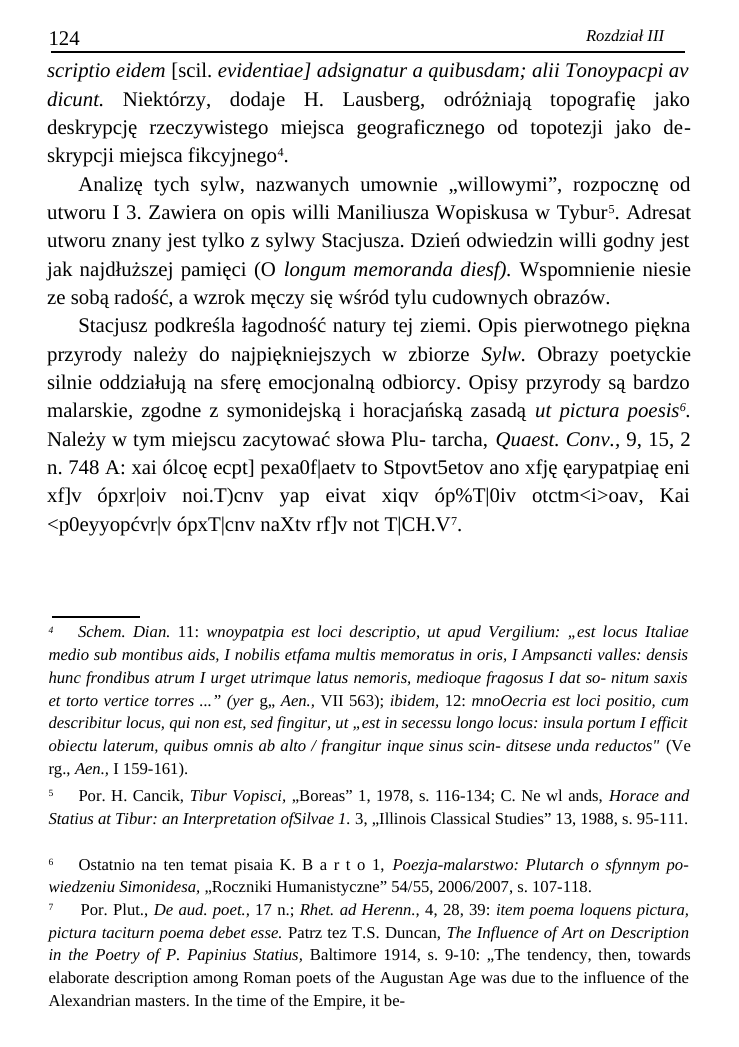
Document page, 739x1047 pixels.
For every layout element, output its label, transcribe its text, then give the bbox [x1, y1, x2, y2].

text 6 Ostatnio na ten temat pisaia K. B a r t o 1, Poezja-malarstwo: Plutarch o sfynnym po- wiedzeniu Simonidesa, „Roczniki Humanistyczne” 54/55, 2006/2007, s. 107-118. [48, 854, 691, 895]
text Stacjusz podkreśla łagodność natury tej ziemi. Opis pierwotnego piękna przyrody należy do najpiękniejszych w zbiorze Sylw. Obra­zy poetyckie silnie oddziałują na sferę emocjonalną odbiorcy. Opisy przyrody są bardzo malarskie, zgodne z symonidejską i horacjańską zasadą ut pictura poesis6. Należy w tym miejscu zacytować słowa Plu- tarcha, Quaest. Conv., 9, 15, 2 n. 748 A: xai ólcoę ecpt] pexa0f|aetv to Stpovt5etov ano xfję ęarypatpiaę eni xf]v ópxr|oiv noi.T)cnv yap eivat xiqv óp%T|0iv otctm<i>oav, Kai <p0eyyopćvr|v ópxT|cnv naXtv rf]v not T|CH.V7. [47, 313, 691, 536]
text 124 [48, 26, 86, 50]
text scriptio eidem [scil. evidentiae] adsignatur a ąuibusdam; alii Tonoypacpi av dicunt. Niektórzy, dodaje H. Lausberg, odróżniają topografię jako deskrypcję rzeczywistego miejsca geograficznego od topotezji jako de­skrypcji miejsca fikcyjnego4. [47, 58, 691, 167]
text Analizę tych sylw, nazwanych umownie „willowymi”, rozpocznę od utworu I 3. Zawiera on opis willi Maniliusza Wopiskusa w Tybur5. Adresat utworu znany jest tylko z sylwy Stacjusza. Dzień odwiedzin willi godny jest jak najdłuższej pamięci (O longum memoranda diesf). Wspomnienie niesie ze sobą radość, a wzrok męczy się wśród tylu cu­downych obrazów. [47, 172, 691, 309]
text 4 Schem. Dian. 11: wnoypatpia est loci descriptio, ut apud Vergilium: „est locus Italiae medio sub montibus aids, I nobilis etfama multis memoratus in oris, I Ampsancti valles: densis hunc frondibus atrum I urget utrimque latus nemoris, medioque fragosus I dat so- nitum saxis et torto vertice torres ...” (yer g„ Aen., VII 563); ibidem, 12: mnoOecria est loci positio, cum describitur locus, qui non est, sed fingitur, ut „est in secessu longo locus: insula portum I efficit obiectu laterum, quibus omnis ab alto / frangitur inque sinus scin- ditsese unda reductos" (Ve rg., Aen., I 159-161). [48, 622, 691, 778]
text Rozdział III [586, 26, 689, 45]
text 7 Por. Plut., De aud. poet., 17 n.; Rhet. ad Herenn., 4, 28, 39: item poema loquens pictura, pictura taciturn poema debet esse. Patrz tez T.S. Duncan, The Influence of Art on Description in the Poetry of P. Papinius Statius, Baltimore 1914, s. 9-10: „The ten­dency, then, towards elaborate description among Roman poets of the Augustan Age was due to the influence of the Alexandrian masters. In the time of the Empire, it be- [48, 900, 691, 1010]
text 5 Por. H. Cancik, Tibur Vopisci, „Boreas” 1, 1978, s. 116-134; C. Ne wl ands, Ho­race and Statius at Tibur: an Interpretation ofSilvae 1. 3, „Illinois Classical Studies” 13, 1988, s. 95-111. [48, 786, 691, 828]
